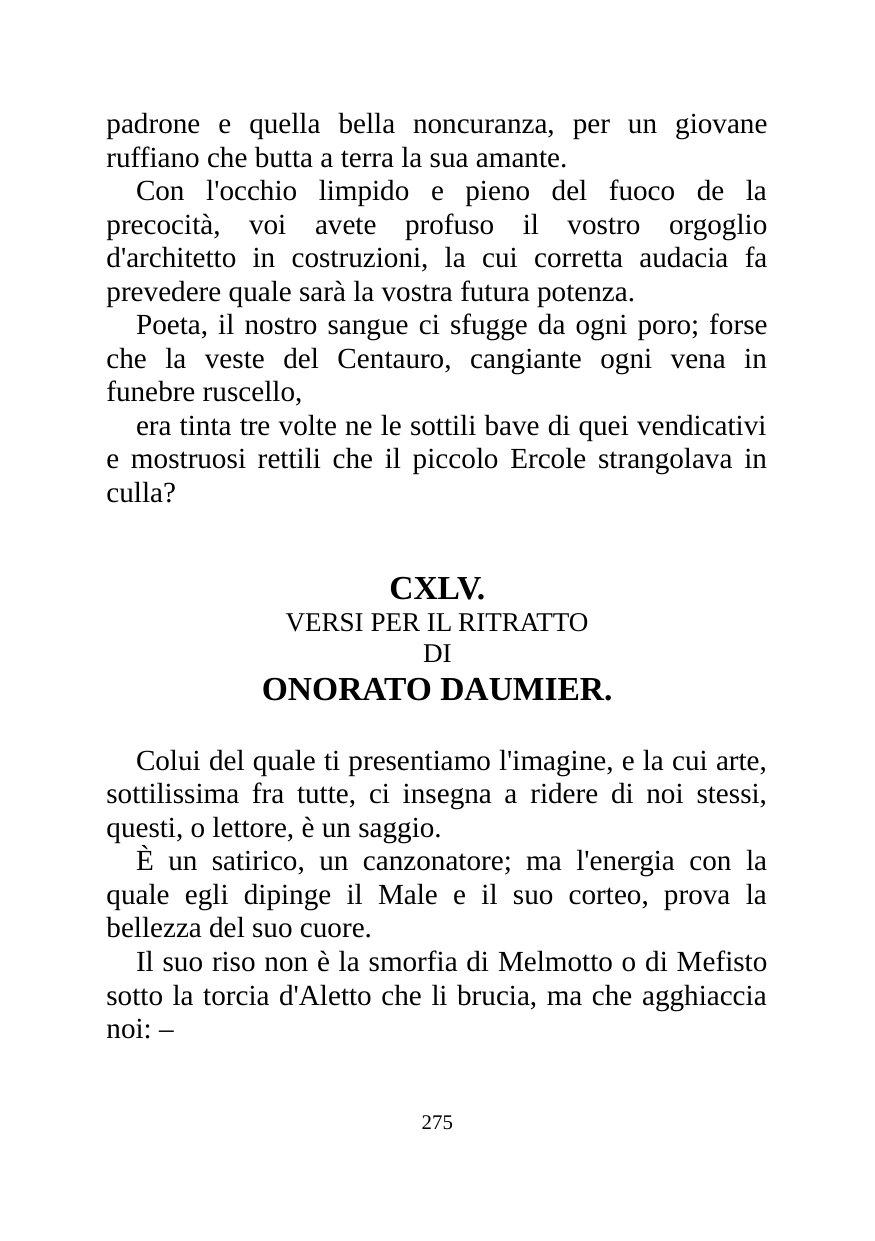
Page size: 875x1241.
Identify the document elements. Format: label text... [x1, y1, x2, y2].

text Il suo riso non è la smorfia di Melmotto o di Mefisto sotto la torcia d'Aletto che li brucia, ma che agghiaccia noi: – [106, 944, 768, 1045]
text Con l'occhio limpido e pieno del fuoco de la precocità, voi avete profuso il vostro orgoglio d'architetto in costruzioni, la cui corretta audacia fa prevedere quale sarà la vostra futura potenza. [106, 173, 768, 307]
subtitle CXLV. VERSI PER IL RITRATTO DI ONORATO DAUMIER. [106, 568, 768, 707]
text era tinta tre volte ne le sottili bave di quei vendicativi e mostruosi rettili che il piccolo Ercole strangolava in culla? [106, 408, 768, 509]
text È un satirico, un canzonatore; ma l'energia con la quale egli dipinge il Male e il suo corteo, prova la bellezza del suo cuore. [106, 843, 768, 944]
text padrone e quella bella noncuranza, per un giovane ruffiano che butta a terra la sua amante. [106, 106, 768, 173]
text Colui del quale ti presentiamo l'imagine, e la cui arte, sottilissima fra tutte, ci insegna a ridere di noi stessi, questi, o lettore, è un saggio. [106, 743, 768, 843]
text Poeta, il nostro sangue ci sfugge da ogni poro; forse che la veste del Centauro, cangiante ogni vena in funebre ruscello, [106, 307, 768, 408]
